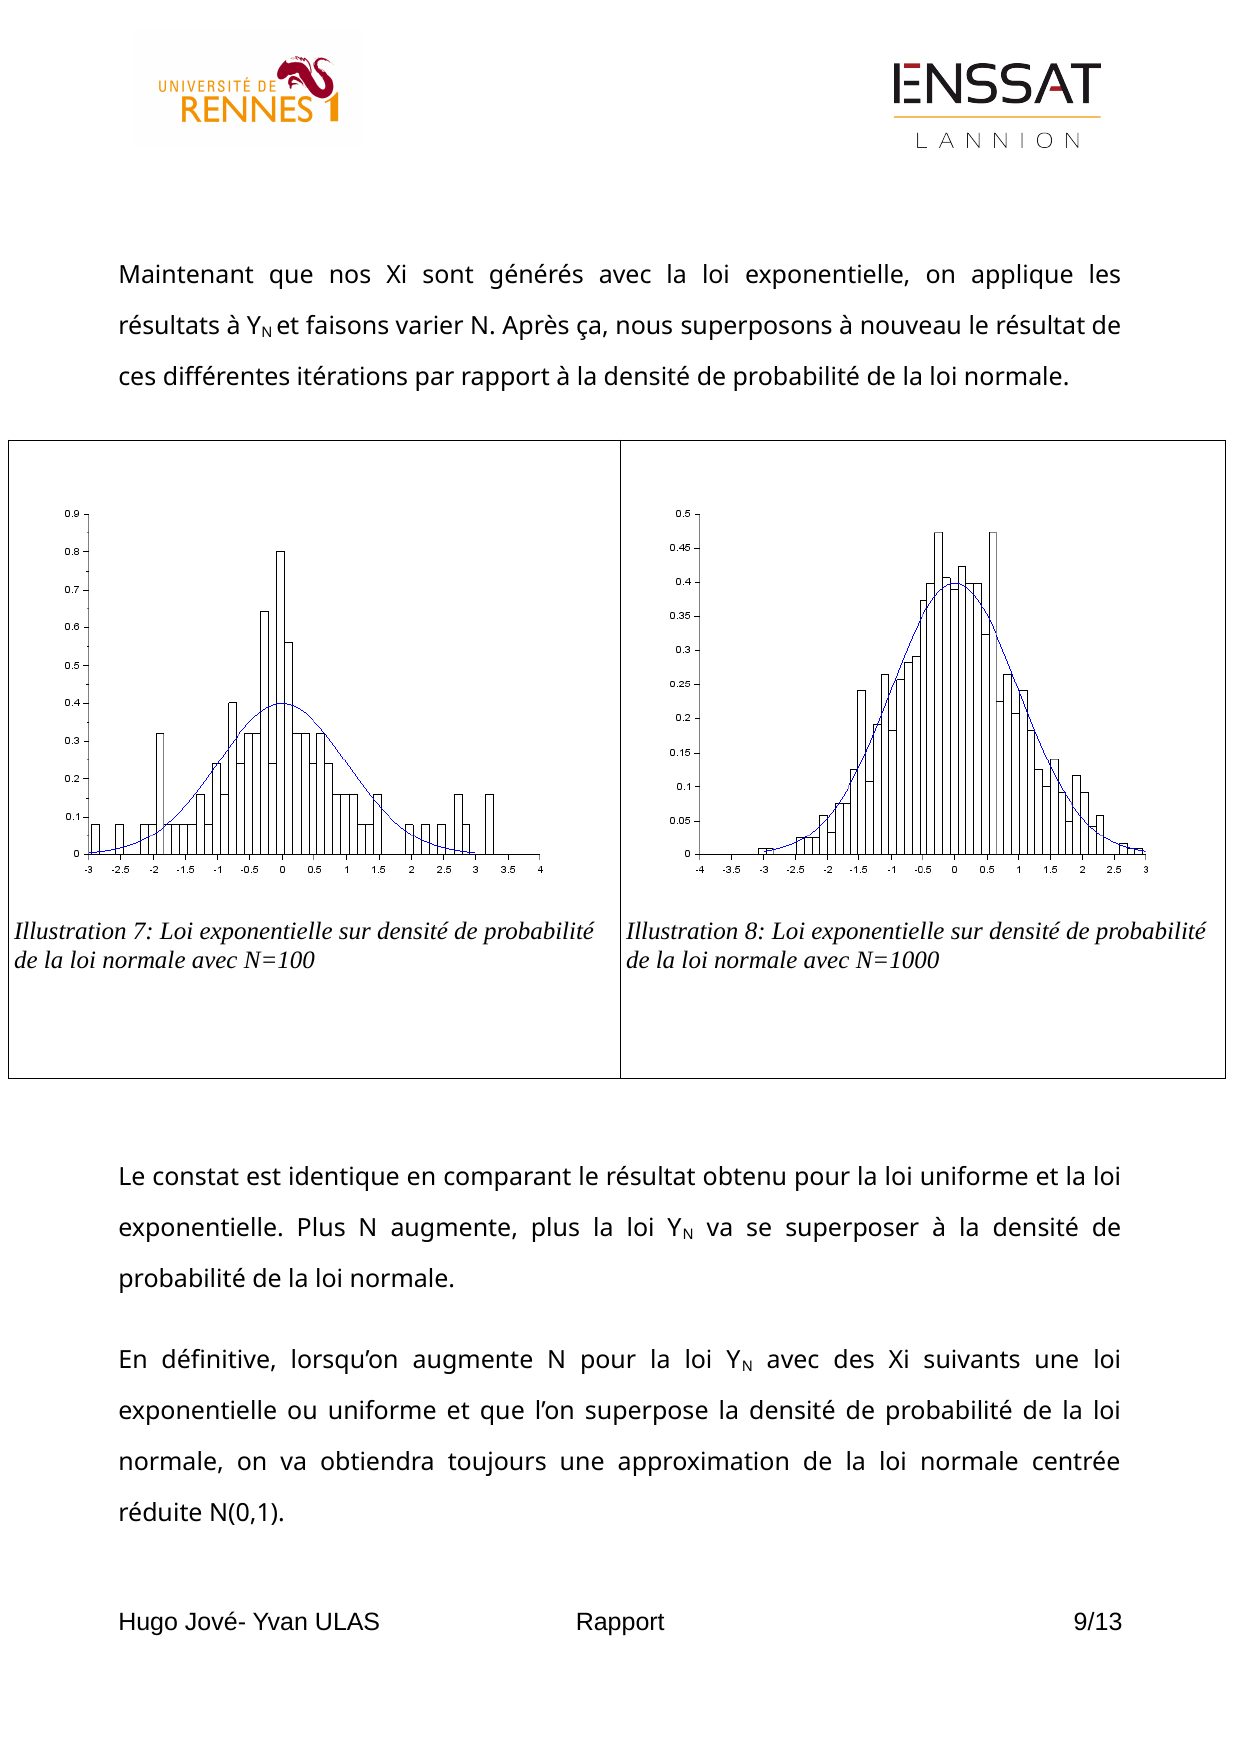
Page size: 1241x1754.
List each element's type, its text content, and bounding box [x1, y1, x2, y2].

picture [894, 63, 1101, 148]
picture [133, 29, 363, 148]
table_header [621, 441, 1225, 1078]
text Le constat est identique en comparant le résultat obtenu pour la loi uniforme et la loi exponentielle. Plus N augmente, plus la loi YN va se superposer à la densité de probabilité de la loi normale. [118, 1159, 1122, 1295]
table_header [9, 441, 620, 1078]
picture [625, 457, 1220, 911]
picture [13, 457, 615, 911]
text En définitive, lorsqu’on augmente N pour la loi YN avec des Xi suivants une loi exponentielle ou uniforme et que l’on superpose la densité de probabilité de la loi normale, on va obtiendra toujours une approximation de la loi normale centrée réduite N(0,1). [118, 1341, 1122, 1528]
text Maintenant que nos Xi sont générés avec la loi exponentielle, on applique les résultats à YN et faisons varier N. Après ça, nous superposons à nouveau le résultat de ces différentes itérations par rapport à la densité de probabilité de la loi normale. [118, 257, 1122, 393]
